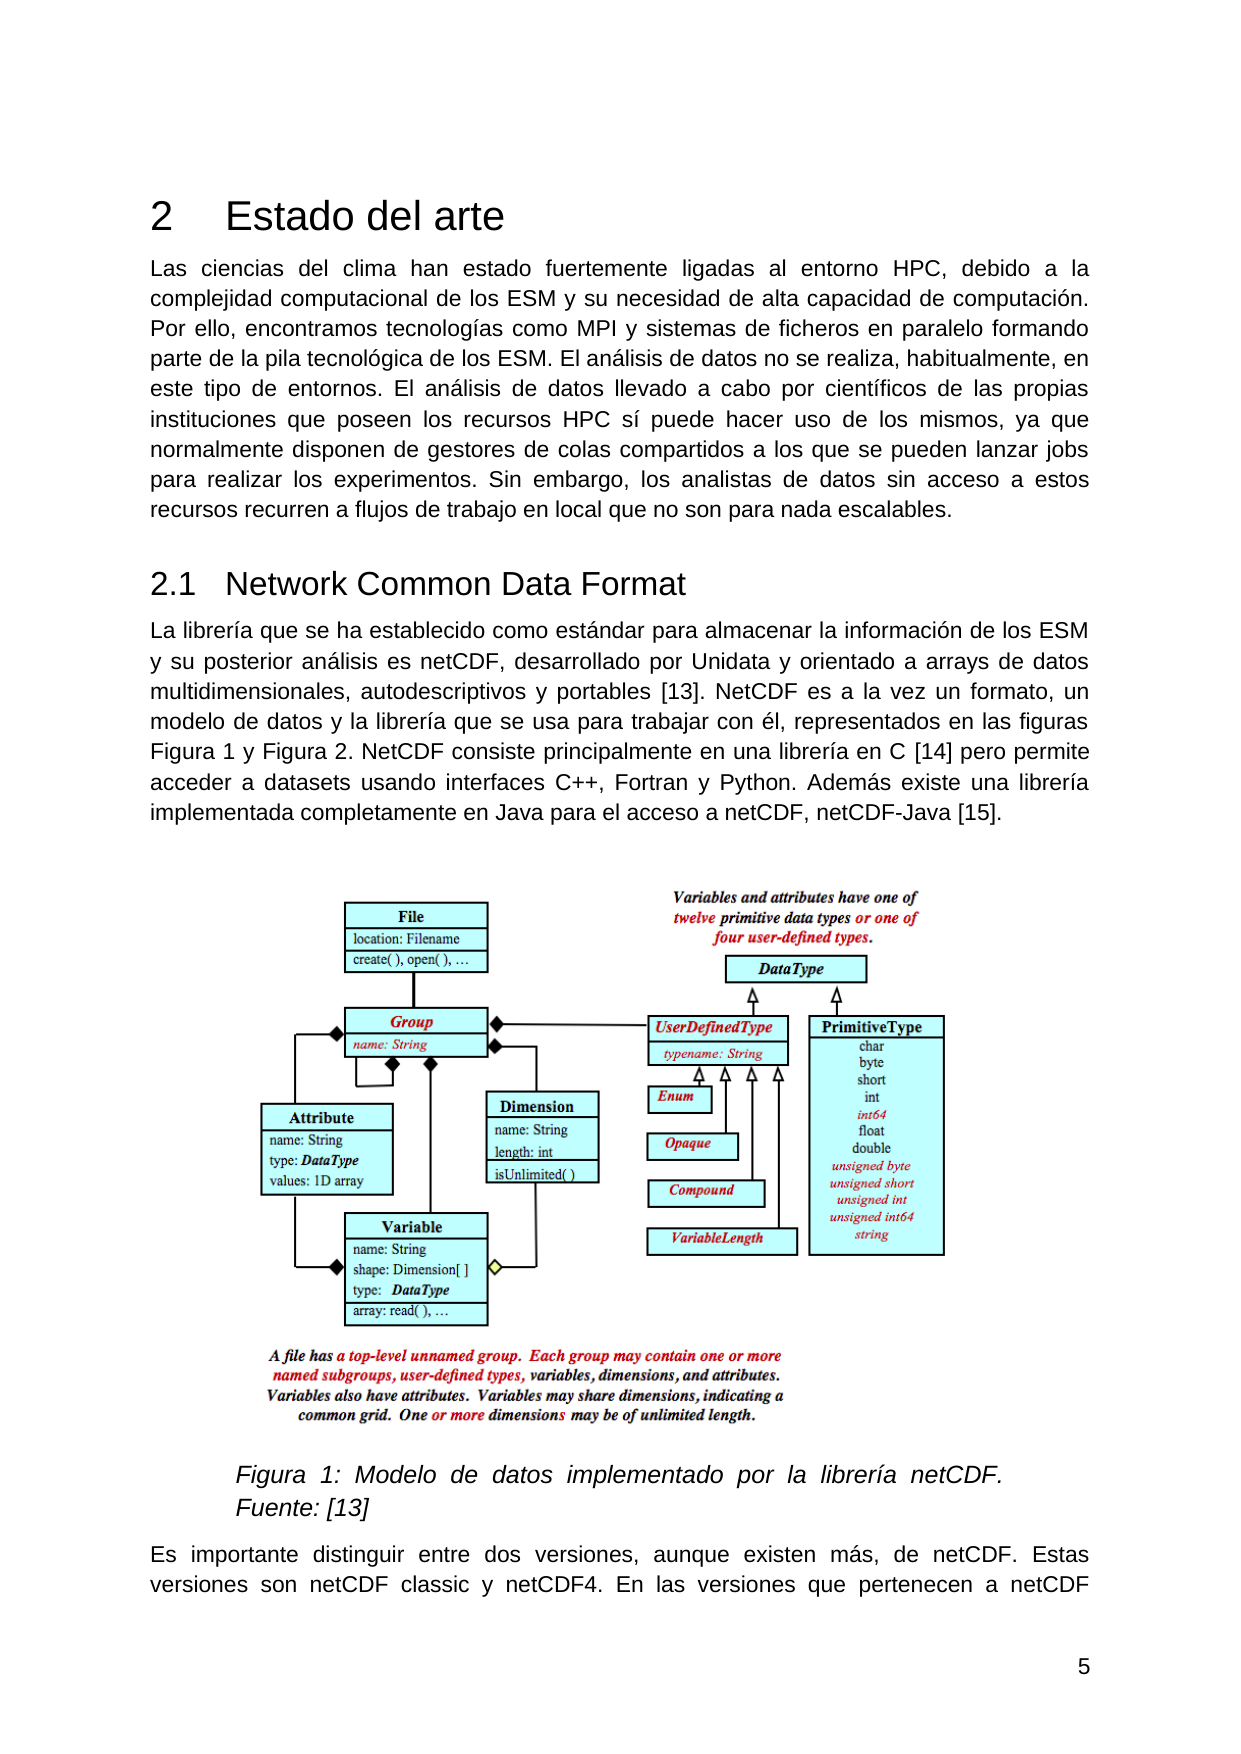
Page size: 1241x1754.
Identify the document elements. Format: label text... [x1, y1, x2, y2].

subtitle Estado del arte [150, 192, 1090, 239]
text La librería que se ha establecido como estándar para almacenar la información de los ESM y su posterior análisis es netCDF, desarrollado por Unidata y orientado a arrays de datos multidimensionales, autodescriptivos y portables [13]. NetCDF es a la vez un formato, un modelo de datos y la librería que se usa para trabajar con él, representados en las figuras Figura 1 y Figura 2. NetCDF consiste principalmente en una librería en C [14] pero permite acceder a datasets usando interfaces C++, Fortran y Python. Además existe una librería implementada completamente en Java para el acceso a netCDF, netCDF-Java [15]. [150, 617, 1090, 825]
picture [235, 868, 1005, 1456]
subtitle Network Common Data Format [150, 564, 1090, 602]
text Figura 1: Modelo de datos implementado por la librería netCDF. Fuente: [13] [235, 1456, 1005, 1522]
text Las ciencias del clima han estado fuertemente ligadas al entorno HPC, debido a la complejidad computacional de los ESM y su necesidad de alta capacidad de computación. Por ello, encontramos tecnologías como MPI y sistemas de ficheros en paralelo formando parte de la pila tecnológica de los ESM. El análisis de datos no se realiza, habitualmente, en este tipo de entornos. El análisis de datos llevado a cabo por científicos de las propias instituciones que poseen los recursos HPC sí puede hacer uso de los mismos, ya que normalmente disponen de gestores de colas compartidos a los que se pueden lanzar jobs para realizar los experimentos. Sin embargo, los analistas de datos sin acceso a estos recursos recurren a flujos de trabajo en local que no son para nada escalables. [150, 254, 1090, 523]
text Es importante distinguir entre dos versiones, aunque existen más, de netCDF. Estas versiones son netCDF classic y netCDF4. En las versiones que pertenecen a netCDF [150, 1541, 1090, 1597]
